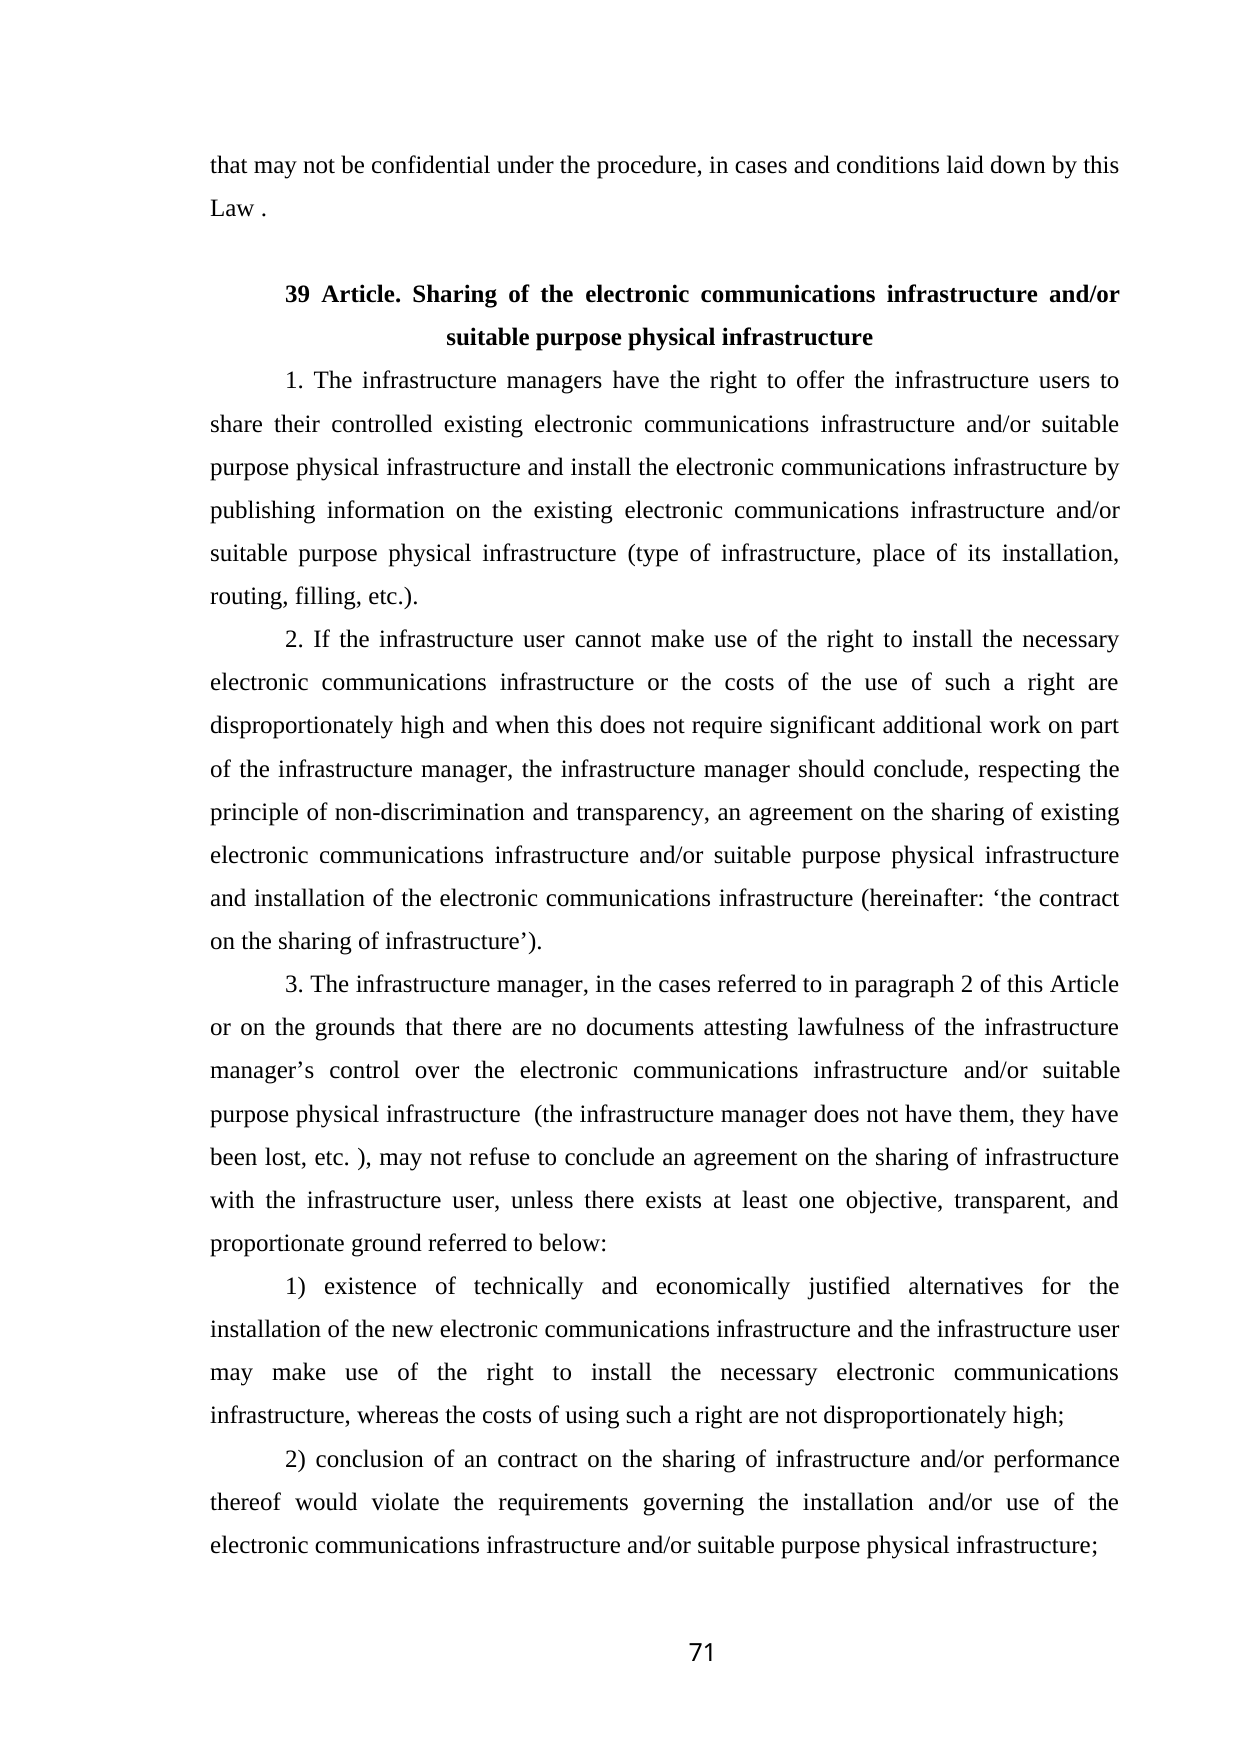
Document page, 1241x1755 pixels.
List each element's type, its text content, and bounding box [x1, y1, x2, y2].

text 39 Article. Sharing of the electronic communications infrastructure and/or suitable purpose physical infrastructure [285, 279, 1120, 351]
text 1. The infrastructure managers have the right to offer the infrastructure users to share their controlled existing electronic communications infrastructure and/or suitable purpose physical infrastructure and install the electronic communications infrastructure by publishing information on the existing electronic communications infrastructure and/or suitable purpose physical infrastructure (type of infrastructure, place of its installation, routing, filling, etc.). [210, 366, 1120, 610]
text 3. The infrastructure manager, in the cases referred to in paragraph 2 of this Article or on the grounds that there are no documents attesting lawfulness of the infrastructure manager’s control over the electronic communications infrastructure and/or suitable purpose physical infrastructure (the infrastructure manager does not have them, they have been lost, etc. ), may not refuse to conclude an agreement on the sharing of infrastructure with the infrastructure user, unless there exists at least one objective, transparent, and proportionate ground referred to below: [210, 969, 1120, 1257]
text 1) existence of technically and economically justified alternatives for the installation of the new electronic communications infrastructure and the infrastructure user may make use of the right to install the necessary electronic communications infrastructure, whereas the costs of using such a right are not disproportionately high; [210, 1271, 1120, 1429]
text 2. If the infrastructure user cannot make use of the right to install the necessary electronic communications infrastructure or the costs of the use of such a right are disproportionately high and when this does not require significant additional work on part of the infrastructure manager, the infrastructure manager should conclude, respecting the principle of non-discrimination and transparency, an agreement on the sharing of existing electronic communications infrastructure and/or suitable purpose physical infrastructure and installation of the electronic communications infrastructure (hereinafter: ‘the contract on the sharing of infrastructure’). [210, 624, 1120, 955]
text that may not be confidential under the procedure, in cases and conditions laid down by this Law . [210, 150, 1120, 222]
text 2) conclusion of an contract on the sharing of infrastructure and/or performance thereof would violate the requirements governing the installation and/or use of the electronic communications infrastructure and/or suitable purpose physical infrastructure; [210, 1444, 1120, 1559]
